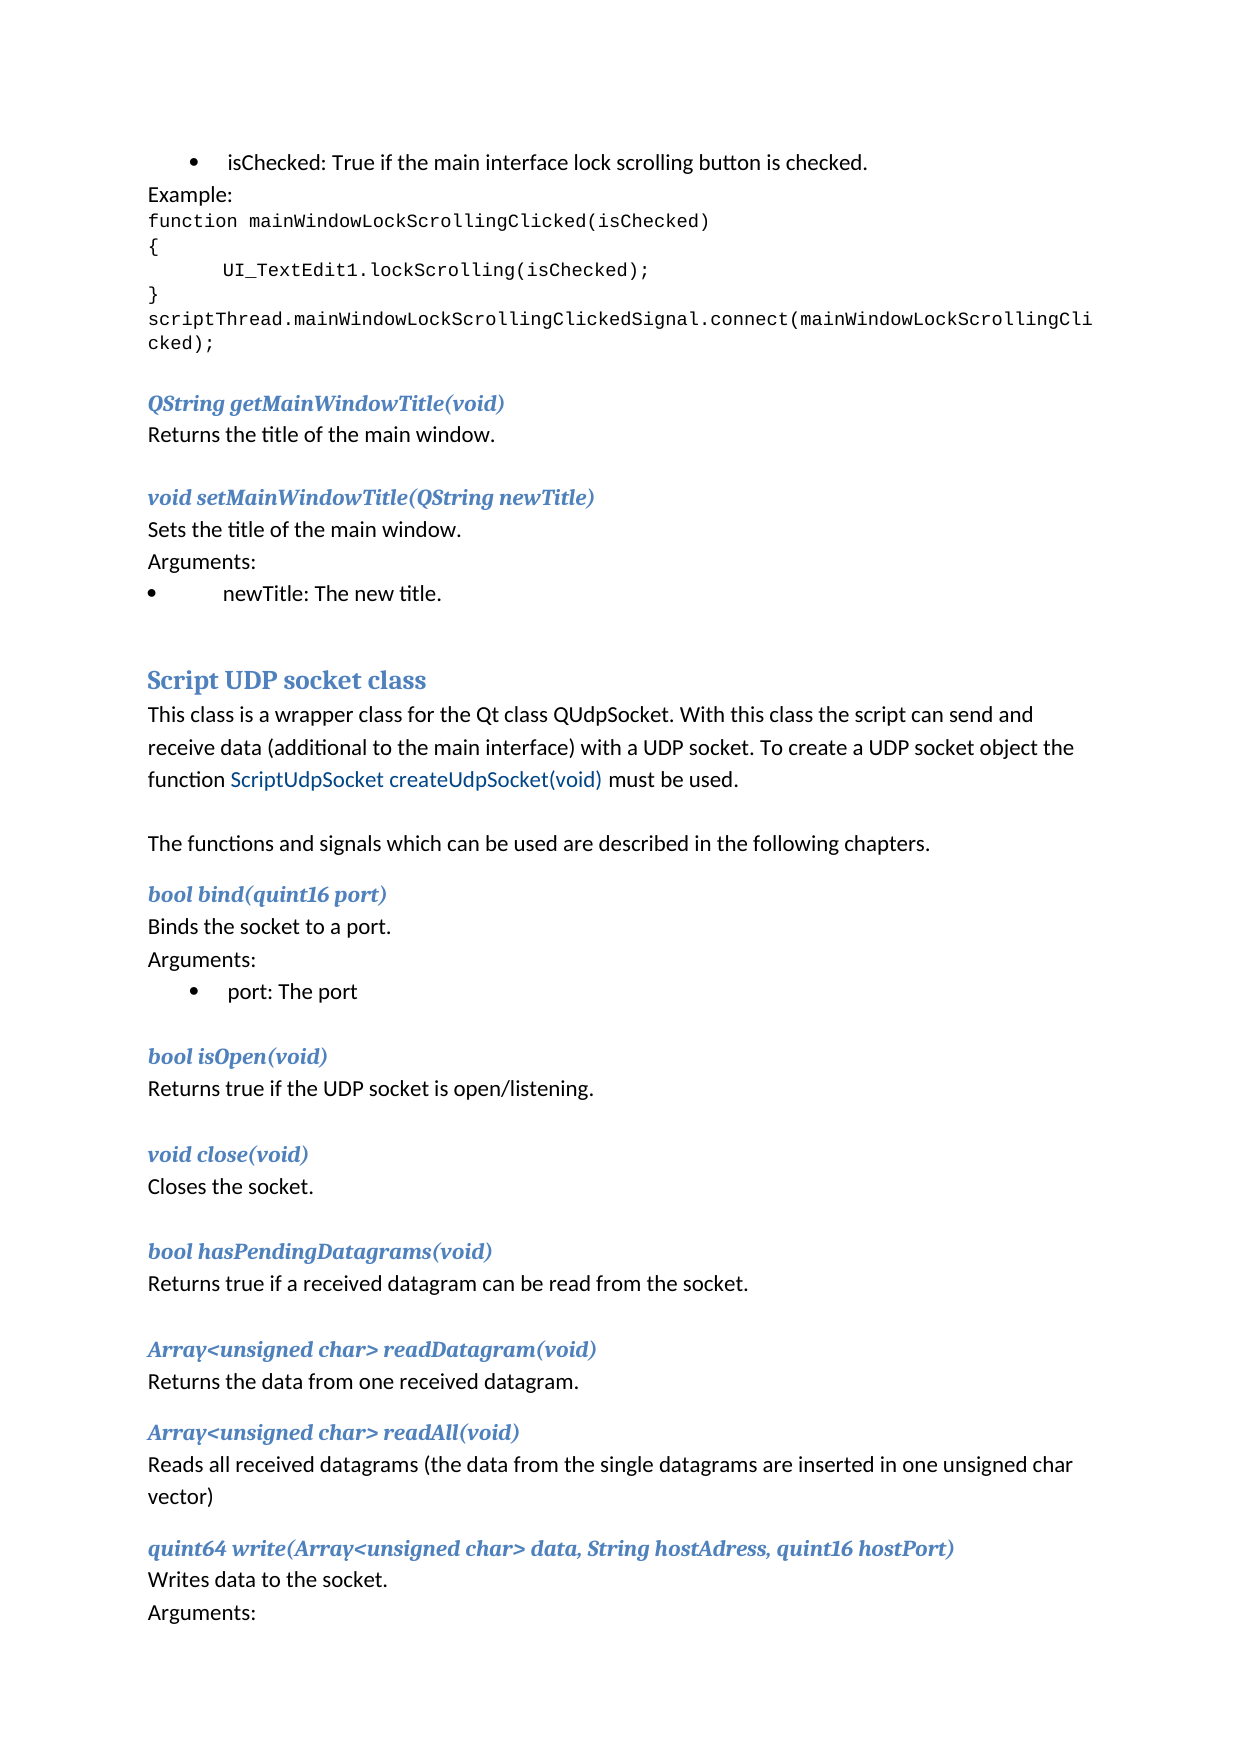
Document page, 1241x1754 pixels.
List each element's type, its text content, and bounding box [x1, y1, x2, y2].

text scriptThread.mainWindowLockScrollingClickedSignal.connect(mainWindowLockScrollingClicked); [148, 309, 1093, 355]
text UI_TextEdit1.lockScrolling(isChecked); [148, 261, 1093, 282]
text Writes data to the socket. [148, 1566, 1093, 1593]
text Arguments: [148, 945, 1093, 973]
text Arguments: [148, 547, 1093, 575]
subtitle Script UDP socket class [148, 665, 1093, 696]
text Arguments: [148, 1598, 1093, 1626]
subtitle void setMainWindowTitle(QString newTitle) [148, 485, 1093, 511]
list port: The port [190, 977, 1093, 1005]
text Binds the socket to a port. [148, 912, 1093, 941]
subtitle quint64 write(Array<unsigned char> data, String hostAdress, quint16 hostPort) [148, 1535, 1093, 1562]
subtitle void close(void) [148, 1142, 1093, 1168]
text The functions and signals which can be used are described in the following chapters. [148, 829, 1093, 857]
text Returns true if the UDP socket is open/listening. [148, 1074, 1093, 1102]
subtitle bool bind(quint16 port) [148, 882, 1093, 909]
text Returns the title of the main window. [148, 421, 1093, 449]
subtitle Array<unsigned char> readAll(void) [148, 1420, 1093, 1446]
text } [148, 285, 1093, 306]
list isChecked: True if the main interface lock scrolling button is checked. [190, 148, 1093, 176]
text Reads all received datagrams (the data from the single datagrams are inserted in one unsigned char vector) [148, 1450, 1093, 1510]
list newTitle: The new title. [148, 579, 1093, 608]
subtitle Array<unsigned char> readDatagram(void) [148, 1337, 1093, 1363]
text function mainWindowLockScrollingClicked(isChecked) [148, 212, 1093, 233]
text { [148, 236, 1093, 258]
subtitle QString getMainWindowTitle(void) [148, 390, 1093, 417]
text Returns the data from one received datagram. [148, 1367, 1093, 1395]
subtitle bool hasPendingDatagrams(void) [148, 1239, 1093, 1266]
text This class is a wrapper class for the Qt class QUdpSocket. With this class the script can send and receive data (additional to the main interface) with a UDP socket. To create a UDP socket object the function ScriptUdpSocket createUdpSocket(void) must be used. [148, 701, 1093, 793]
text Closes the socket. [148, 1172, 1093, 1200]
text Sets the title of the main window. [148, 515, 1093, 543]
subtitle bool isOpen(void) [148, 1044, 1093, 1071]
text Example: [148, 180, 1093, 208]
text Returns true if a received datagram can be read from the socket. [148, 1269, 1093, 1297]
